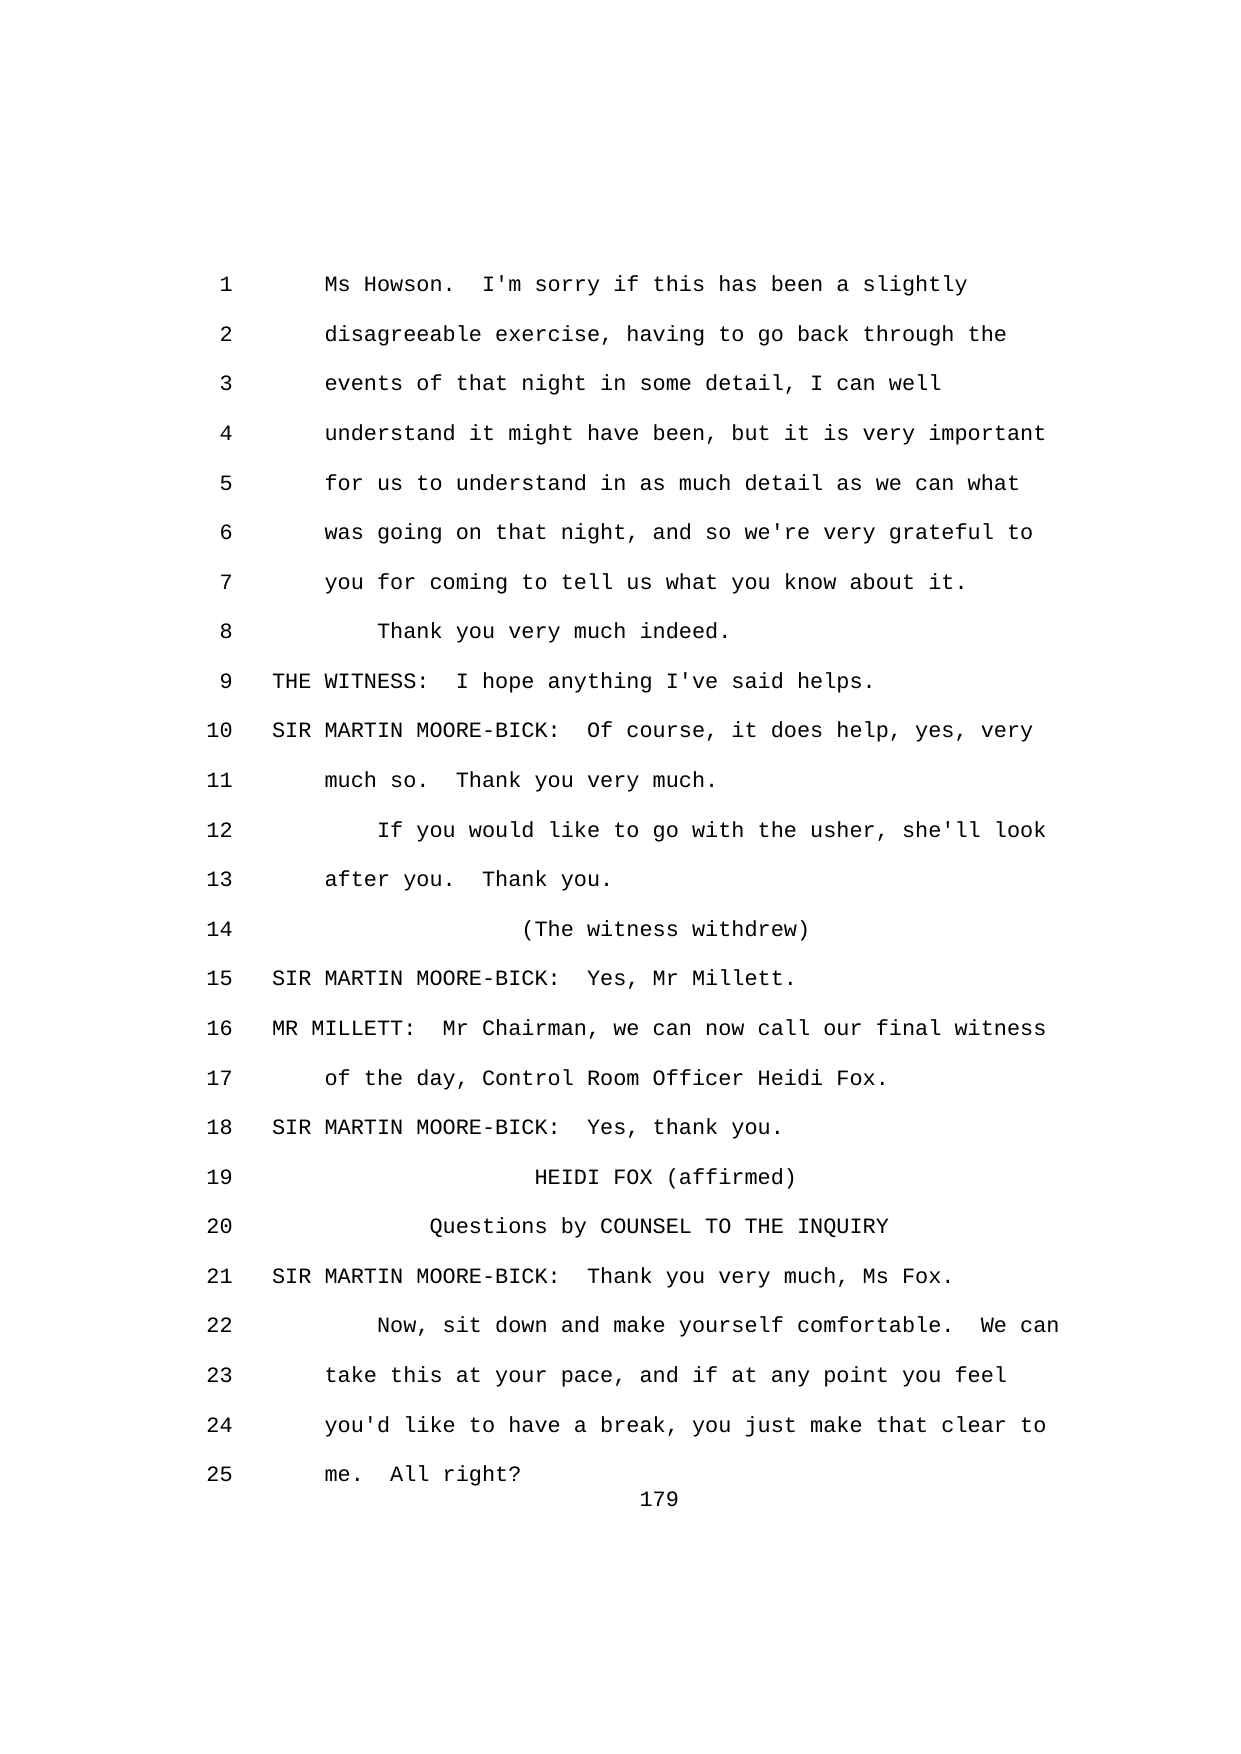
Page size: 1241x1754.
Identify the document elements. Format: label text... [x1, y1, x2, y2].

text 25 me. All right? [75, 1463, 1165, 1488]
text 24 you'd like to have a break, you just make that clear to [75, 1414, 1165, 1438]
text 15 SIR MARTIN MOORE-BICK: Yes, Mr Millett. [75, 967, 1165, 992]
text 8 Thank you very much indeed. [75, 620, 1165, 645]
text 6 was going on that night, and so we're very grateful to [75, 521, 1165, 546]
text 21 SIR MARTIN MOORE-BICK: Thank you very much, Ms Fox. [75, 1265, 1165, 1290]
text 12 If you would like to go with the usher, she'll look [75, 819, 1165, 843]
text 5 for us to understand in as much detail as we can what [75, 472, 1165, 496]
text 17 of the day, Control Room Officer Heidi Fox. [75, 1067, 1165, 1091]
text 2 disagreeable exercise, having to go back through the [75, 323, 1165, 348]
text 20 Questions by COUNSEL TO THE INQUIRY [75, 1215, 1165, 1240]
text 22 Now, sit down and make yourself comfortable. We can [75, 1314, 1165, 1339]
text 1 Ms Howson. I'm sorry if this has been a slightly [75, 273, 1165, 298]
text 179 [75, 1488, 1165, 1513]
text 9 THE WITNESS: I hope anything I've said helps. [75, 670, 1165, 695]
text 11 much so. Thank you very much. [75, 769, 1165, 794]
text 3 events of that night in some detail, I can well [75, 372, 1165, 397]
text 4 understand it might have been, but it is very important [75, 422, 1165, 447]
text 13 after you. Thank you. [75, 868, 1165, 893]
text 14 (The witness withdrew) [75, 918, 1165, 943]
text 23 take this at your pace, and if at any point you feel [75, 1364, 1165, 1389]
text 16 MR MILLETT: Mr Chairman, we can now call our final witness [75, 1017, 1165, 1042]
text 10 SIR MARTIN MOORE-BICK: Of course, it does help, yes, very [75, 719, 1165, 744]
text 18 SIR MARTIN MOORE-BICK: Yes, thank you. [75, 1116, 1165, 1141]
text 7 you for coming to tell us what you know about it. [75, 571, 1165, 596]
text 19 HEIDI FOX (affirmed) [75, 1166, 1165, 1191]
